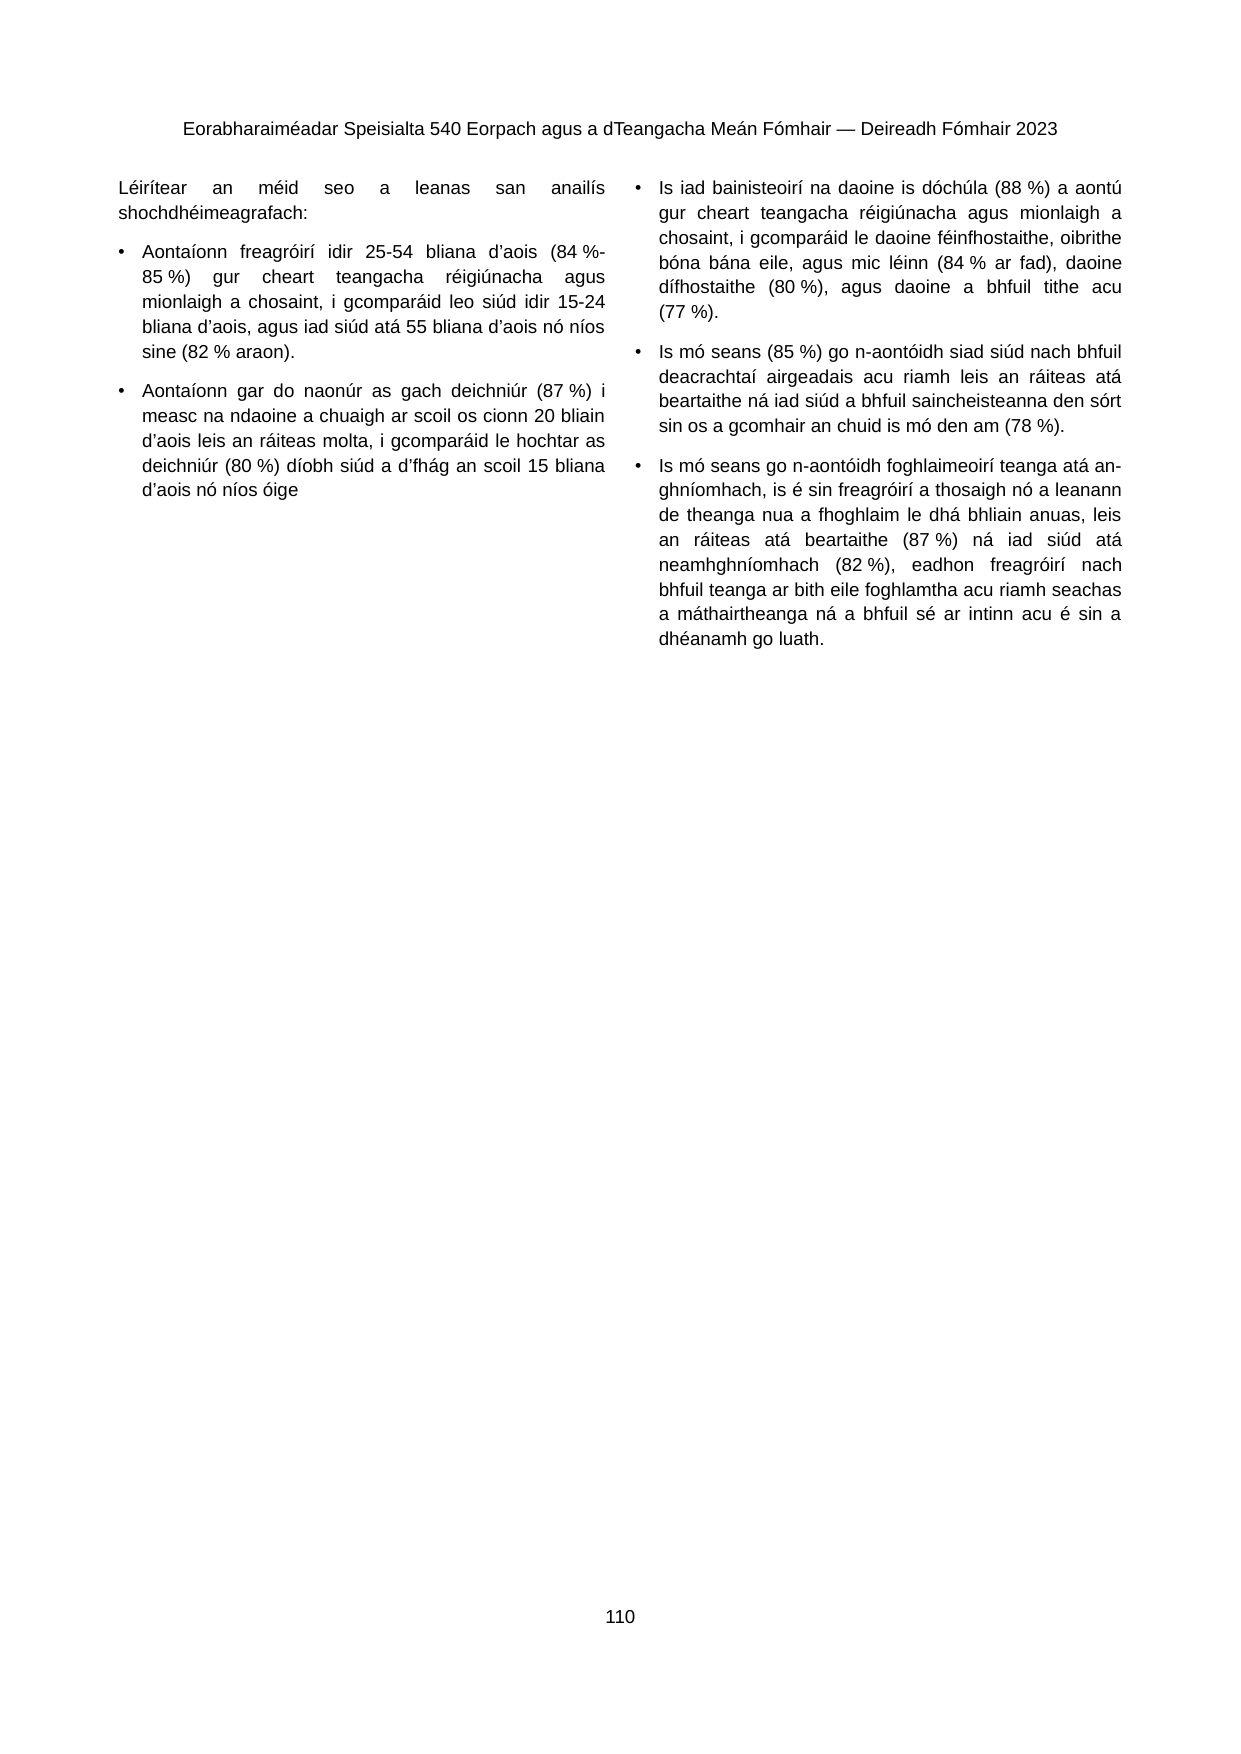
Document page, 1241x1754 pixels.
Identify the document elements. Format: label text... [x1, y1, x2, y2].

text Léirítear an méid seo a leanas san anailís shochdhéimeagrafach: [118, 177, 605, 223]
list Aontaíonn freagróirí idir 25-54 bliana d’aois (84 %-85 %) gur cheart teangacha réigiúnacha agus mionlaigh a chosaint, i gcomparáid leo siúd idir 15-24 bliana d’aois, agus iad siúd atá 55 bliana d’aois nó níos sine (82 % araon). [118, 241, 605, 362]
list Aontaíonn gar do naonúr as gach deichniúr (87 %) i measc na ndaoine a chuaigh ar scoil os cionn 20 bliain d’aois leis an ráiteas molta, i gcomparáid le hochtar as deichniúr (80 %) díobh siúd a d’fhág an scoil 15 bliana d’aois nó níos óige [118, 380, 605, 501]
list Is mó seans (85 %) go n-aontóidh siad siúd nach bhfuil deacrachtaí airgeadais acu riamh leis an ráiteas atá beartaithe ná iad siúd a bhfuil saincheisteanna den sórt sin os a gcomhair an chuid is mó den am (78 %). [635, 341, 1122, 437]
list Is iad bainisteoirí na daoine is dóchúla (88 %) a aontú gur cheart teangacha réigiúnacha agus mionlaigh a chosaint, i gcomparáid le daoine féinfhostaithe, oibrithe bóna bána eile, agus mic léinn (84 % ar fad), daoine dífhostaithe (80 %), agus daoine a bhfuil tithe acu (77 %). [635, 177, 1122, 323]
list Is mó seans go n-aontóidh foghlaimeoirí teanga atá an-ghníomhach, is é sin freagróirí a thosaigh nó a leanann de theanga nua a fhoghlaim le dhá bhliain anuas, leis an ráiteas atá beartaithe (87 %) ná iad siúd atá neamhghníomhach (82 %), eadhon freagróirí nach bhfuil teanga ar bith eile foghlamtha acu riamh seachas a máthairtheanga ná a bhfuil sé ar intinn acu é sin a dhéanamh go luath. [635, 454, 1122, 649]
